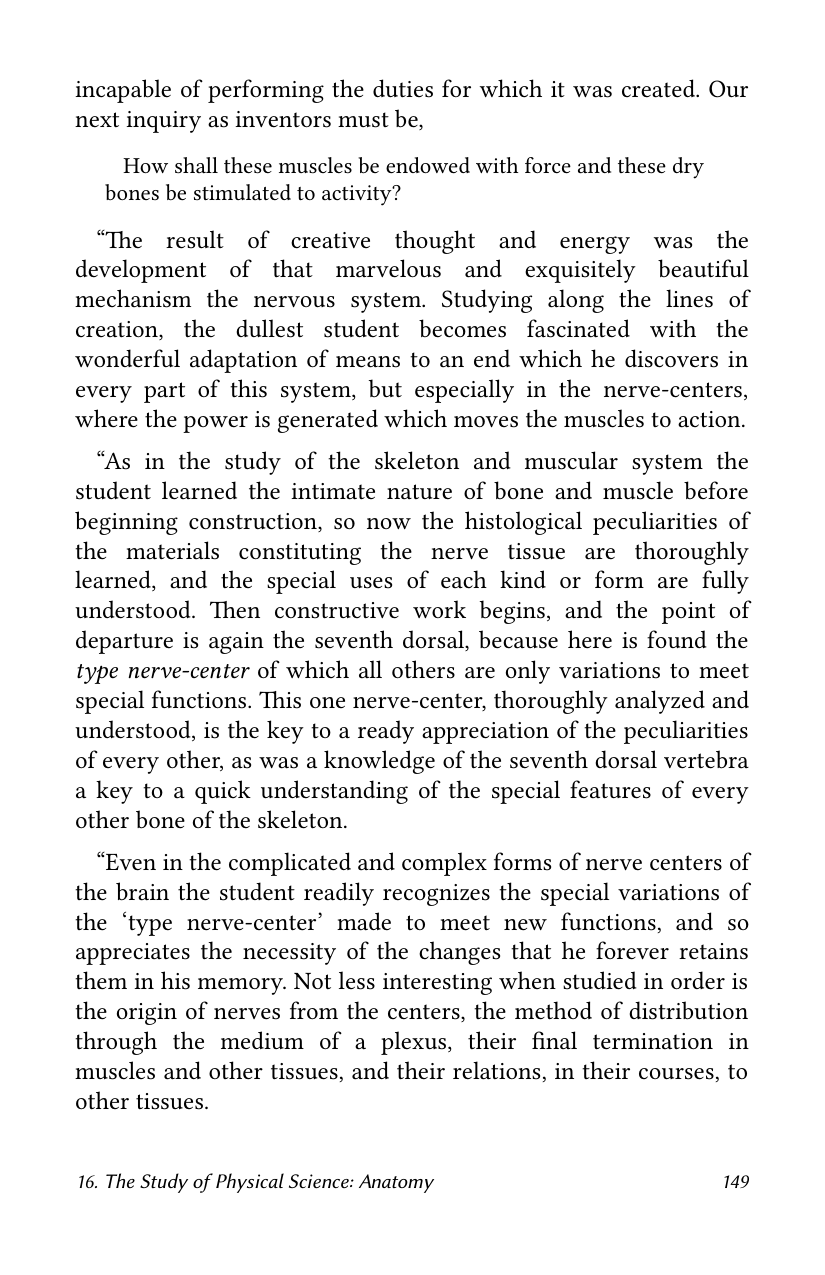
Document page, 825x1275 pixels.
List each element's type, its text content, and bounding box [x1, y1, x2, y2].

text “As in the study of the skeleton and muscular system the student learned the intimate nature of bone and muscle before beginning construction, so now the histological peculiarities of the materials constituting the nerve tissue are thoroughly learned, and the special uses of each kind or form are fully understood. Then constructive work begins, and the point of departure is again the seventh dorsal, because here is found the type nerve-center of which all others are only variations to meet special functions. This one nerve-center, thoroughly analyzed and understood, is the key to a ready appreciation of the peculiarities of every other, as was a knowledge of the seventh dorsal vertebra a key to a quick understanding of the special features of every other bone of the skeleton. [75, 447, 750, 834]
text How shall these muscles be endowed with force and these dry bones be stimulated to activity? [105, 153, 720, 206]
text “The result of creative thought and energy was the development of that marvelous and exquisitely beautiful mechanism the nervous system. Studying along the lines of creation, the dullest student becomes fascinated with the wonderful adaptation of means to an end which he discovers in every part of this system, but especially in the nerve-centers, where the power is generated which moves the muscles to action. [75, 226, 750, 433]
text incapable of performing the duties for which it was created. Our next inquiry as inventors must be, [75, 75, 750, 133]
text “Even in the complicated and complex forms of nerve centers of the brain the student readily recognizes the special variations of the ‘type nerve-center’ made to meet new functions, and so appreciates the necessity of the changes that he forever retains them in his memory. Not less interesting when studied in order is the origin of nerves from the centers, the method of distribution through the medium of a plexus, their final termination in muscles and other tissues, and their relations, in their courses, to other tissues. [75, 848, 750, 1115]
